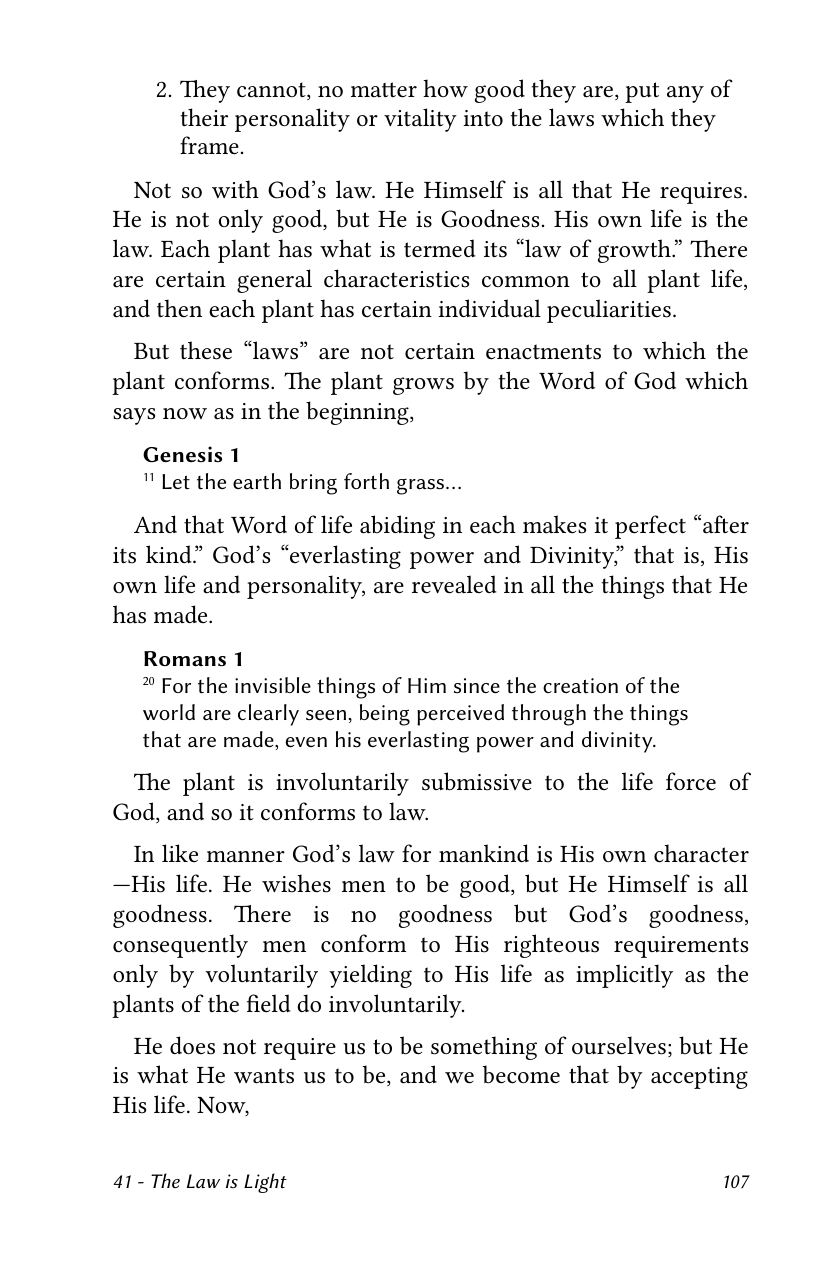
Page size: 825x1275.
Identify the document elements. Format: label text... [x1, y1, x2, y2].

text Genesis 1 [142, 442, 750, 468]
text Not so with God’s law. He Himself is all that He requires. He is not only good, but He is Goodness. His own life is the law. Each plant has what is termed its “law of growth.” There are certain general characteristics common to all plant life, and then each plant has certain individual peculiarities. [112, 176, 750, 324]
text Romans 1 [142, 646, 750, 672]
text But these “laws” are not certain enactments to which the plant conforms. The plant grows by the Word of God which says now as in the beginning, [112, 337, 750, 426]
text And that Word of life abiding in each makes it perfect “after its kind.” God’s “everlasting power and Divinity,” that is, His own life and personality, are revealed in all the things that He has made. [112, 511, 750, 629]
text In like manner God’s law for mankind is His own character—His life. He wishes men to be good, but He Himself is all goodness. There is no goodness but God’s goodness, consequently men conform to His righteous requirements only by voluntarily yielding to His life as implicitly as the plants of the field do involuntarily. [112, 840, 750, 1018]
list They cannot, no matter how good they are, put any of their personality or vitality into the laws which they frame. [172, 75, 750, 161]
text 11 Let the earth bring forth grass… [142, 469, 720, 496]
text 20 For the invisible things of Him since the creation of the world are clearly seen, being perceived through the things that are made, even his everlasting power and divinity. [142, 673, 720, 753]
text The plant is involuntarily submissive to the life force of God, and so it conforms to law. [112, 768, 750, 827]
text He does not require us to be something of ourselves; but He is what He wants us to be, and we become that by accepting His life. Now, [112, 1032, 750, 1120]
